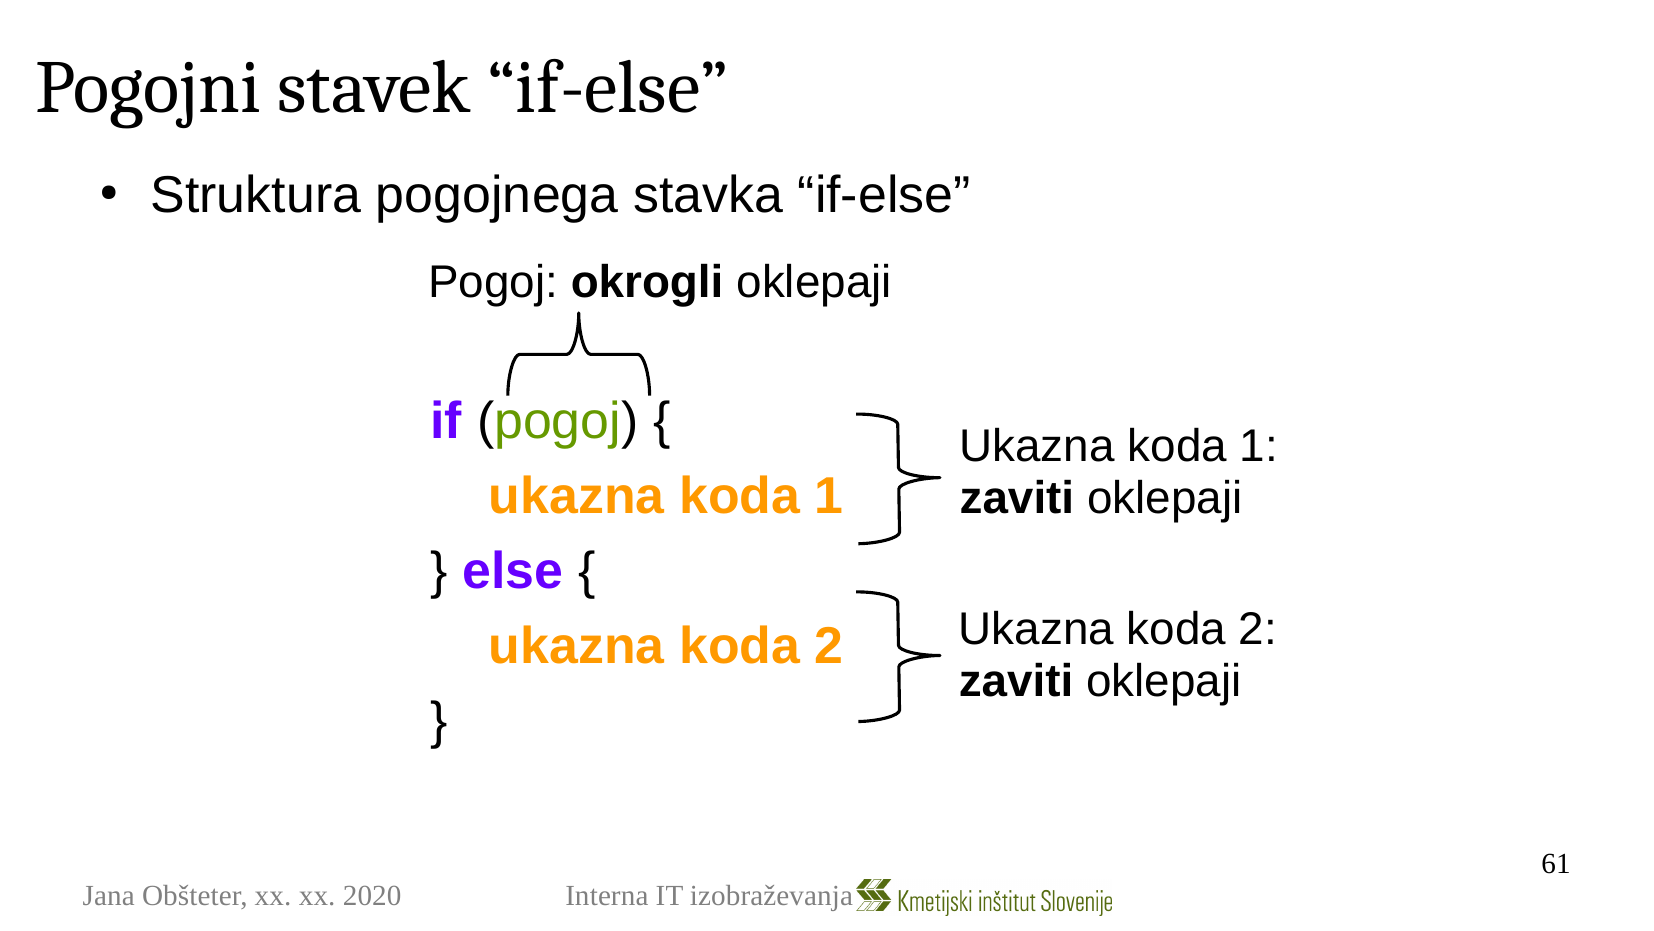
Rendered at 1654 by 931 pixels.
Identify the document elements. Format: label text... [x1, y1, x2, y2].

title Pogojni stavek “if-else” [35, 21, 1524, 154]
text_box Ukazna koda 1: zaviti oklepaji [944, 412, 1394, 633]
text_box Ukazna koda 2: zaviti oklepaji [944, 595, 1393, 816]
list Struktura pogojnega stavka “if-else” if (pogoj) { ukazna koda 1 } else { ukazna koda 2 } [82, 165, 1642, 827]
picture [856, 879, 1112, 916]
text_box Pogoj: okrogli oklepaji [413, 248, 1182, 367]
